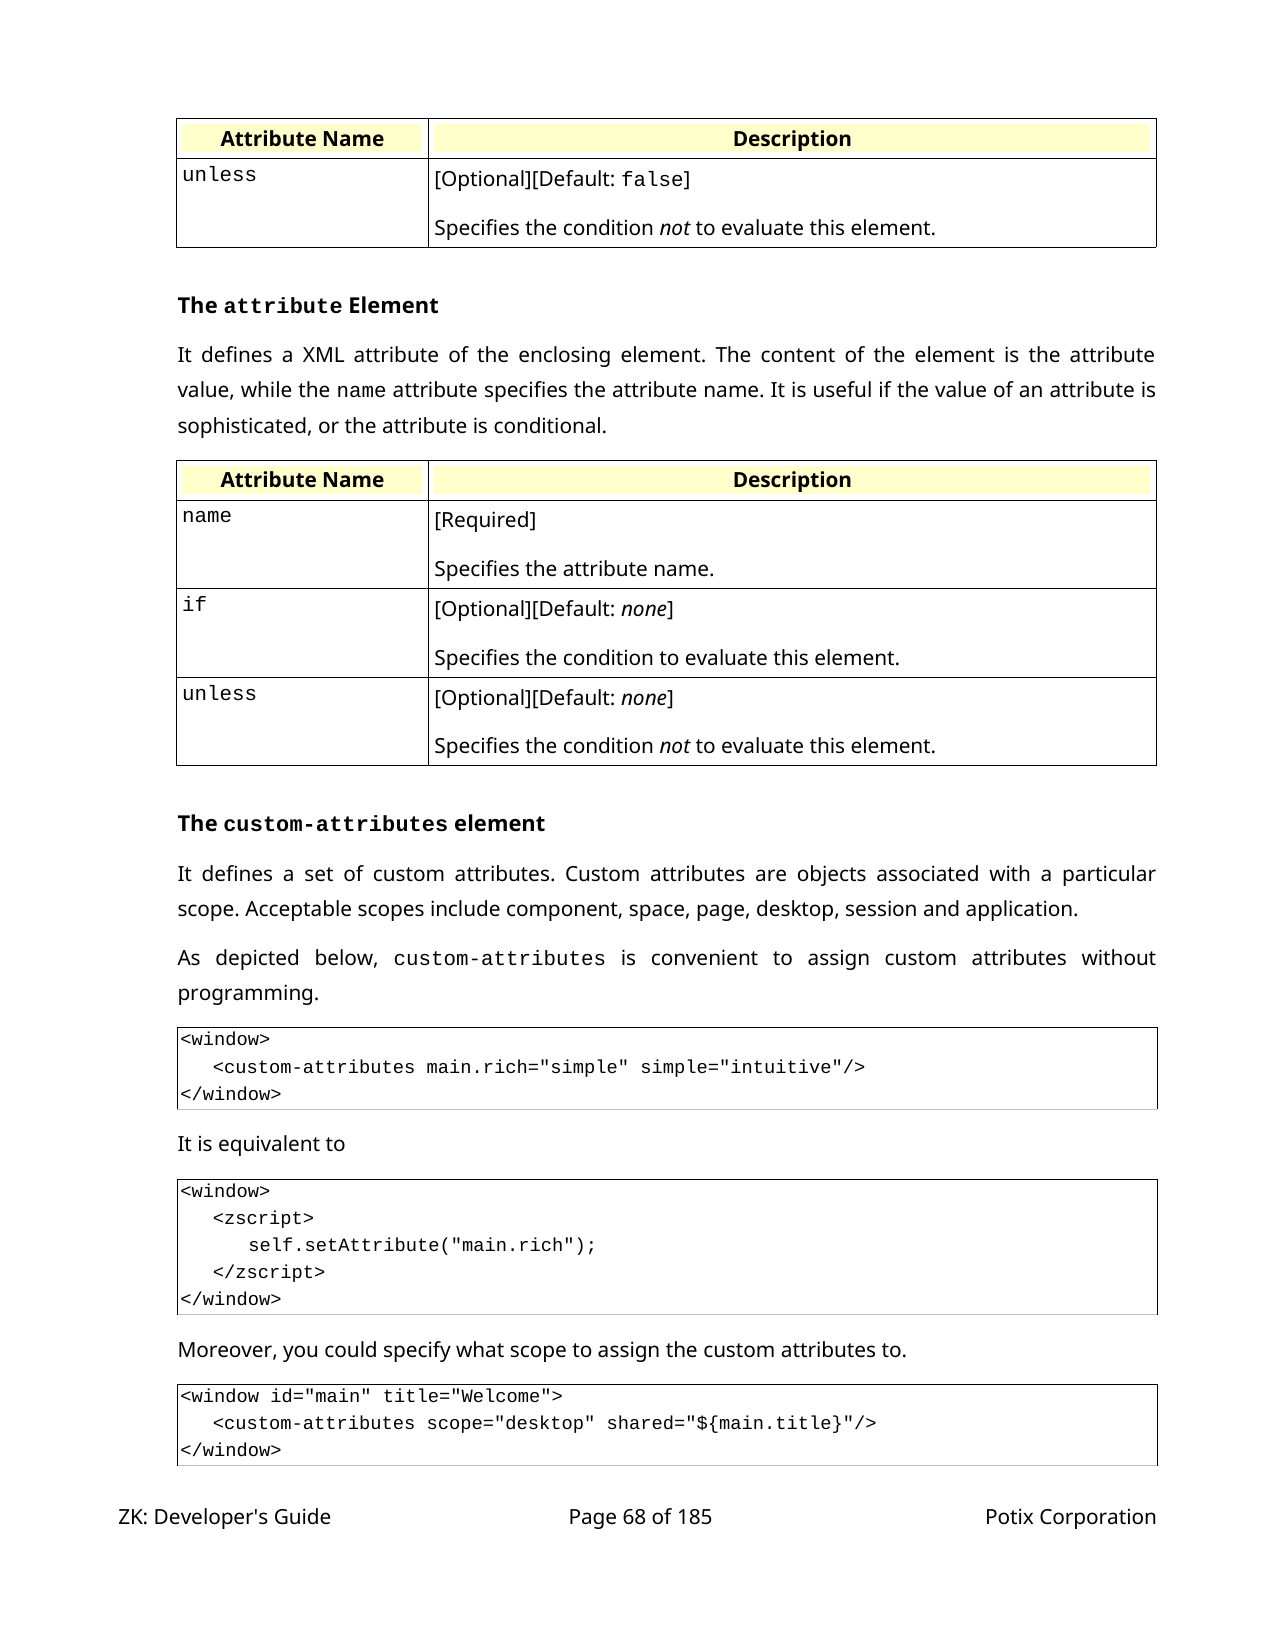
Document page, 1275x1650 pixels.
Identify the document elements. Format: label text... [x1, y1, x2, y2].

table_cell name [177, 501, 428, 588]
text </window> [178, 1082, 1157, 1109]
text self.setAttribute("main.rich"); [178, 1233, 1157, 1257]
table_cell [Optional][Default: false] Specifies the condition not to evaluate this element. [429, 159, 1156, 247]
text As depicted below, custom-attributes is convenient to assign custom attributes without programming. [177, 943, 1157, 1007]
table_cell [Optional][Default: none] Specifies the condition to evaluate this element. [429, 589, 1156, 677]
table_cell unless [177, 678, 428, 765]
text </zscript> [178, 1260, 1157, 1284]
text <window id="main" title="Welcome"> [178, 1385, 1157, 1408]
text <window> [178, 1028, 1157, 1052]
table_cell [Optional][Default: none] Specifies the condition not to evaluate this element. [429, 678, 1156, 765]
subtitle The custom-attributes element [177, 808, 1157, 838]
table_header Attribute Name [177, 119, 428, 158]
text It defines a set of custom attributes. Custom attributes are objects associated with a particular scope. Acceptable scopes include component, space, page, desktop, session and application. [177, 859, 1157, 922]
table_header Description [429, 461, 1156, 500]
table_cell unless [177, 159, 428, 247]
text </window> [178, 1438, 1157, 1465]
text It defines a XML attribute of the enclosing element. The content of the element is the attribute value, while the name attribute specifies the attribute name. It is useful if the value of an attribute is sophisticated, or the attribute is conditional. [177, 340, 1157, 439]
text <zscript> [178, 1206, 1157, 1230]
subtitle The attribute Element [177, 289, 1157, 319]
text Moreover, you could specify what scope to assign the custom attributes to. [177, 1335, 1157, 1363]
table_cell if [177, 589, 428, 677]
text <custom-attributes main.rich="simple" simple="intuitive"/> [178, 1054, 1157, 1079]
text It is equivalent to [177, 1129, 1157, 1158]
table_cell [Required] Specifies the attribute name. [429, 501, 1156, 588]
table_header Description [429, 119, 1156, 158]
text </window> [178, 1287, 1157, 1314]
text <window> [178, 1180, 1157, 1203]
table_header Attribute Name [177, 461, 428, 500]
text <custom-attributes scope="desktop" shared="${main.title}"/> [178, 1411, 1157, 1435]
